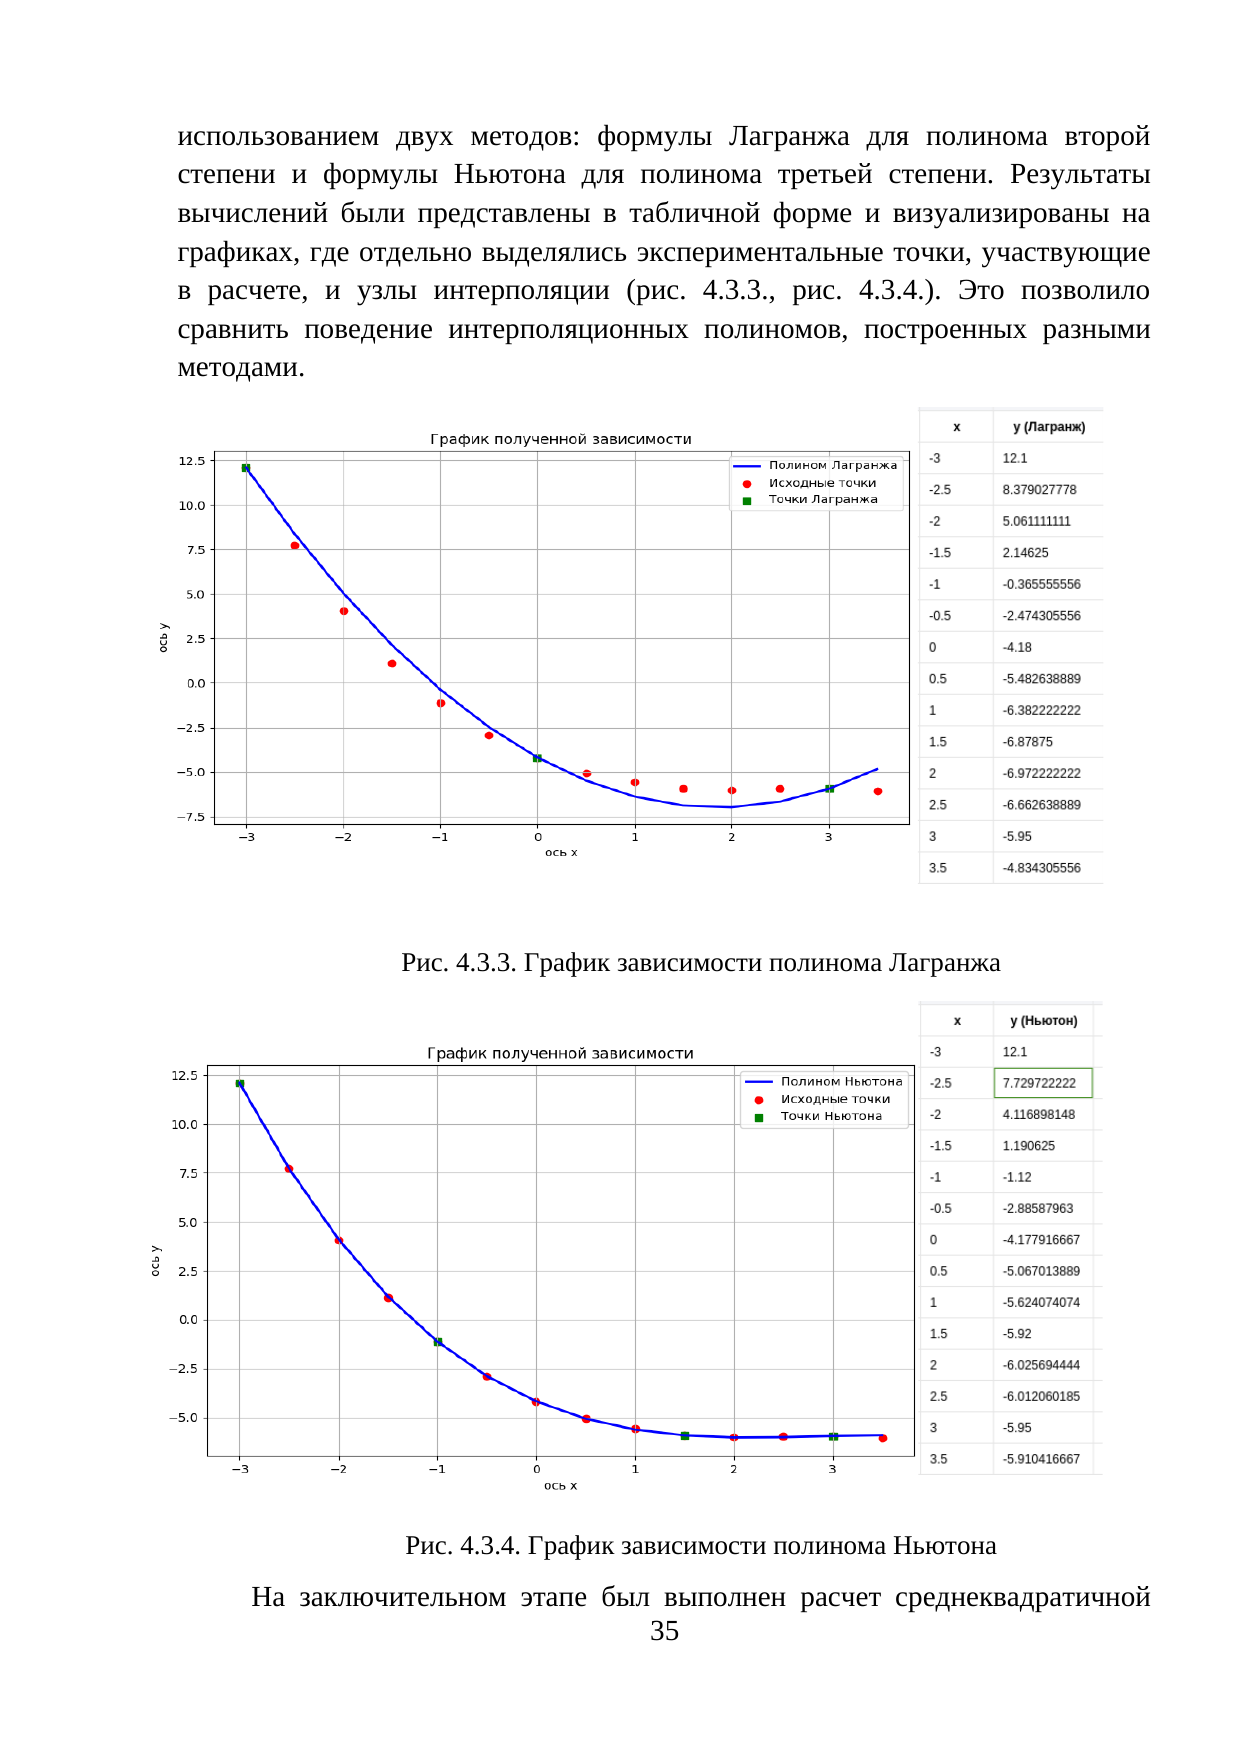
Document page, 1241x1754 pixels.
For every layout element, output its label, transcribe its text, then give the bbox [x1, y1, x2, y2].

text Рис. 4.3.3. График зависимости полинома Лагранжа [177, 947, 1152, 978]
text На заключительном этапе был выполнен расчет среднеквадратичной [177, 1579, 1152, 1613]
text Рис. 4.3.4. График зависимости полинома Ньютона [177, 1511, 1152, 1560]
picture [102, 392, 1104, 884]
picture [93, 1001, 1103, 1511]
text использованием двух методов: формулы Лагранжа для полинома второй степени и формулы Ньютона для полинома третьей степени. Результаты вычислений были представлены в табличной форме и визуализированы на графиках, где отдельно выделялись экспериментальные точки, участвующие в расчете, и узлы интерполяции (рис. 4.3.3., рис. 4.3.4.). Это позволило сравнить поведение интерполяционных полиномов, построенных разными методами. [177, 118, 1152, 383]
